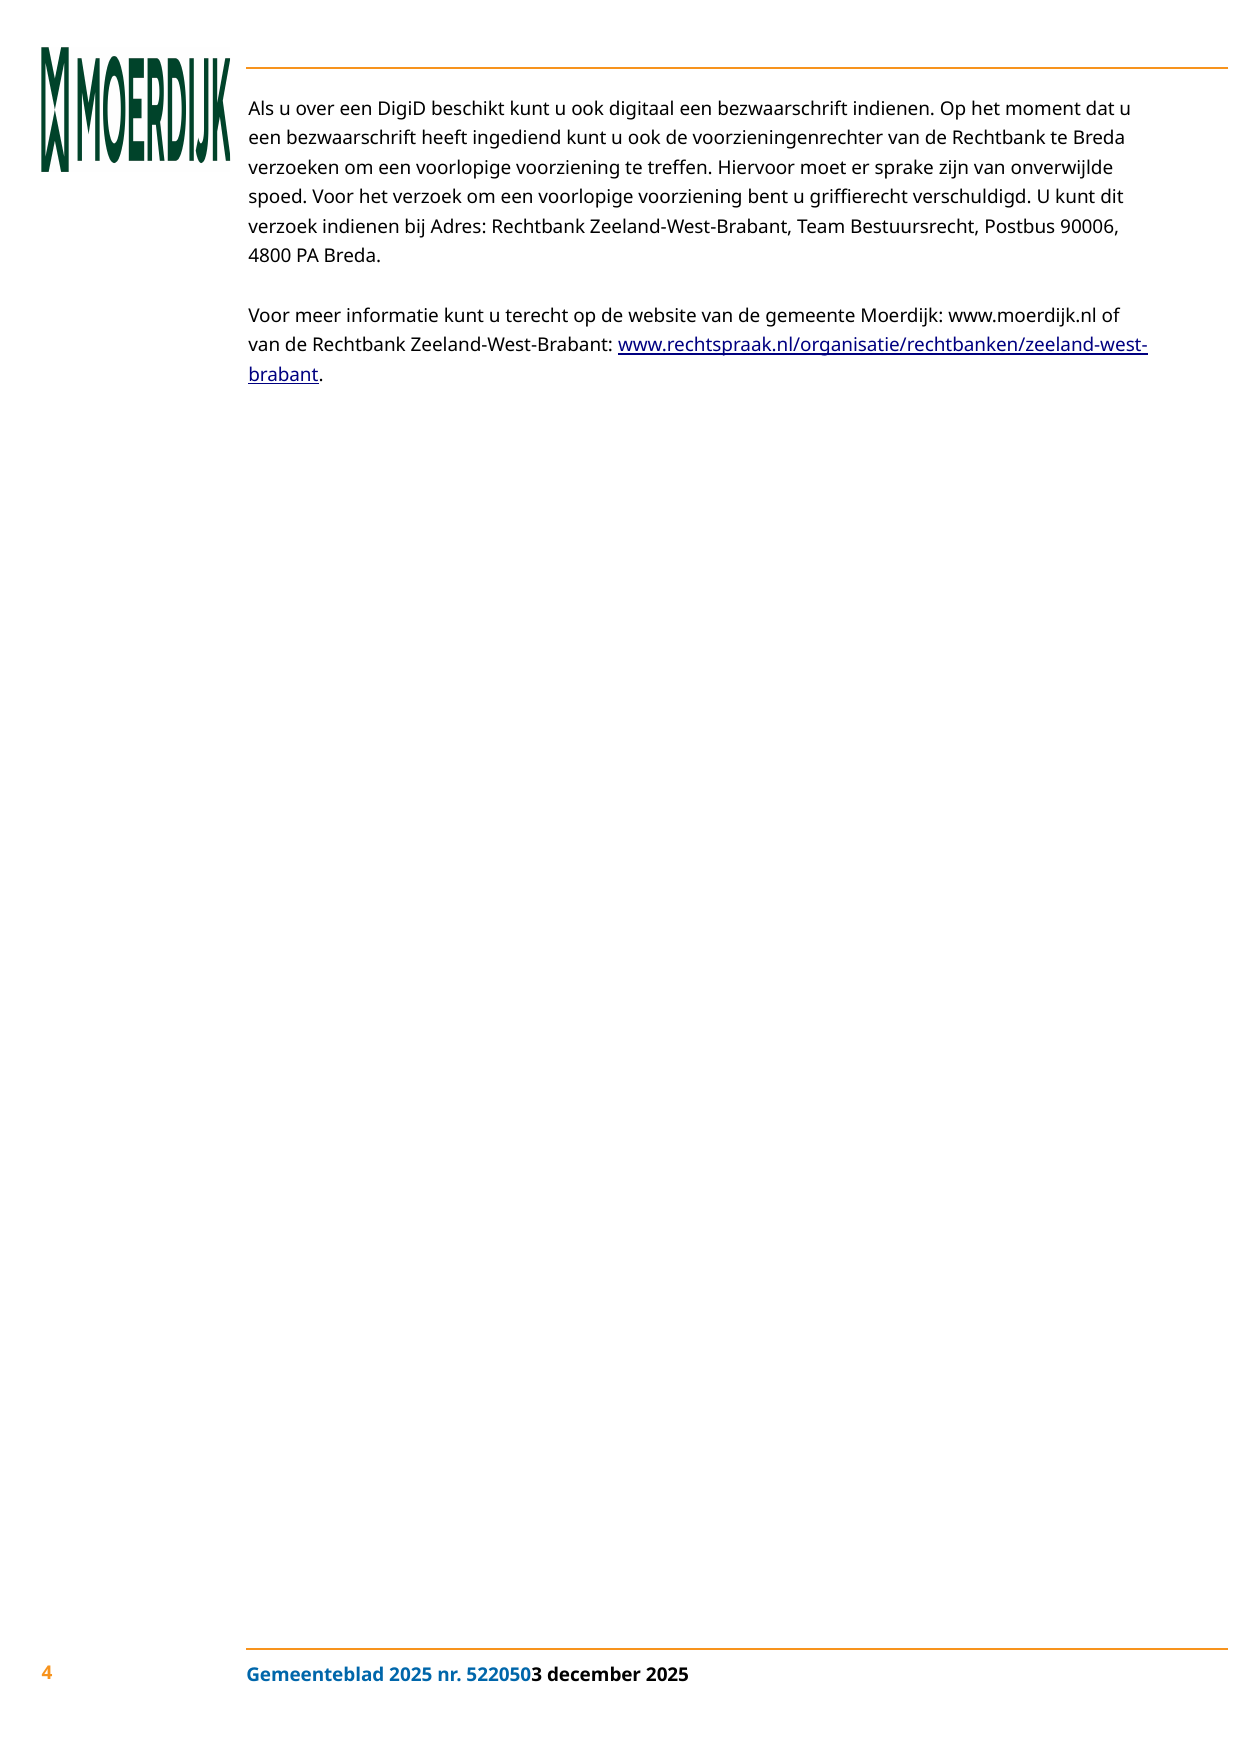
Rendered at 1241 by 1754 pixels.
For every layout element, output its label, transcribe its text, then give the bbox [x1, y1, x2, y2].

picture [41, 47, 231, 172]
text Als u over een DigiD beschikt kunt u ook digitaal een bezwaarschrift indienen. Op het moment dat u een bezwaarschrift heeft ingediend kunt u ook de voorzieningenrechter van de Rechtbank te Breda verzoeken om een voorlopige voorziening te treffen. Hiervoor moet er sprake zijn van onverwijlde spoed. Voor het verzoek om een voorlopige voorziening bent u griffierecht verschuldigd. U kunt dit verzoek indienen bij Adres: Rechtbank Zeeland-West-Brabant, Team Bestuursrecht, Postbus 90006, 4800 PA Breda. [248, 95, 1152, 268]
text Voor meer informatie kunt u terecht op de website van de gemeente Moerdijk: www.moerdijk.nl of van de Rechtbank Zeeland-West-Brabant: www.rechtspraak.nl/organisatie/rechtbanken/zeeland-west-brabant. [248, 302, 1152, 387]
